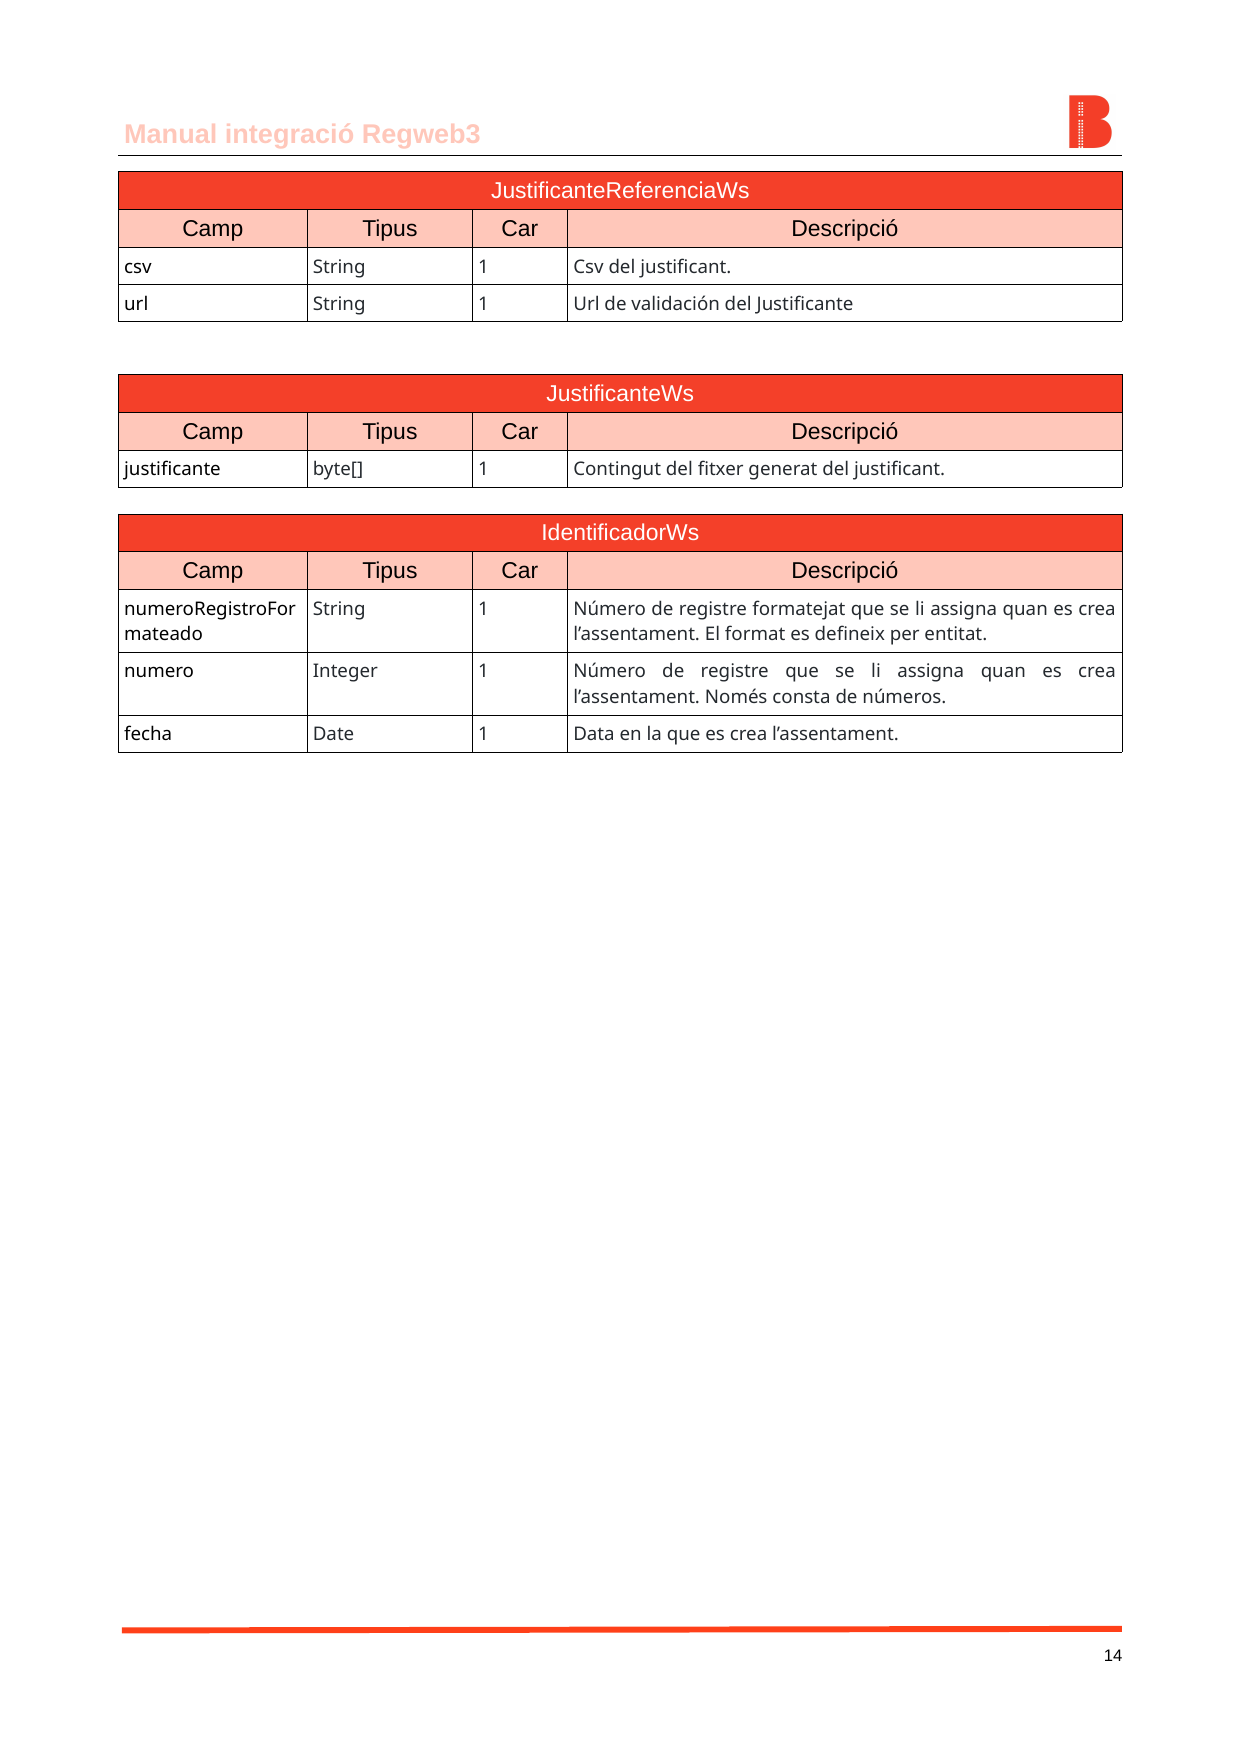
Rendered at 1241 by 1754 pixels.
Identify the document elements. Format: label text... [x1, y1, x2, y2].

table_cell Descripció [568, 552, 1122, 589]
table_cell Camp [119, 552, 307, 589]
table_cell Data en la que es crea l’assentament. [568, 716, 1122, 752]
table_cell Camp [119, 210, 307, 247]
table_cell fecha [119, 716, 307, 752]
table_cell Tipus [308, 413, 472, 450]
table_cell Número de registre que se li assigna quan es crea l’assentament. Només consta de números. [568, 653, 1122, 714]
table_cell 1 [473, 653, 567, 714]
table_cell Car [473, 413, 567, 450]
table_header JustificanteWs [119, 375, 1122, 412]
picture [1063, 94, 1117, 150]
table_cell Url de validación del Justificante [568, 285, 1122, 321]
table_cell Contingut del fitxer generat del justificant. [568, 451, 1122, 487]
table_cell numero [119, 653, 307, 714]
table_cell Csv del justificant. [568, 248, 1122, 284]
table_cell Descripció [568, 210, 1122, 247]
table_cell Date [308, 716, 472, 752]
table_cell Car [473, 552, 567, 589]
table_cell byte[] [308, 451, 472, 487]
table_cell String [308, 590, 472, 652]
table_cell 1 [473, 451, 567, 487]
table_header IdentificadorWs [119, 515, 1122, 551]
table_cell Tipus [308, 552, 472, 589]
table_cell 1 [473, 248, 567, 284]
table_cell 1 [473, 285, 567, 321]
table_cell 1 [473, 590, 567, 652]
table_cell Camp [119, 413, 307, 450]
table_cell numeroRegistroFormateado [119, 590, 307, 652]
table_cell String [308, 285, 472, 321]
table_cell Car [473, 210, 567, 247]
table_cell Número de registre formatejat que se li assigna quan es crea l’assentament. El format es defineix per entitat. [568, 590, 1122, 652]
table_cell Tipus [308, 210, 472, 247]
table_cell url [119, 285, 307, 321]
table_cell Integer [308, 653, 472, 714]
table_cell csv [119, 248, 307, 284]
table_header JustificanteReferenciaWs [119, 172, 1122, 209]
table_cell 1 [473, 716, 567, 752]
table_cell justificante [119, 451, 307, 487]
table_cell String [308, 248, 472, 284]
table_cell Descripció [568, 413, 1122, 450]
